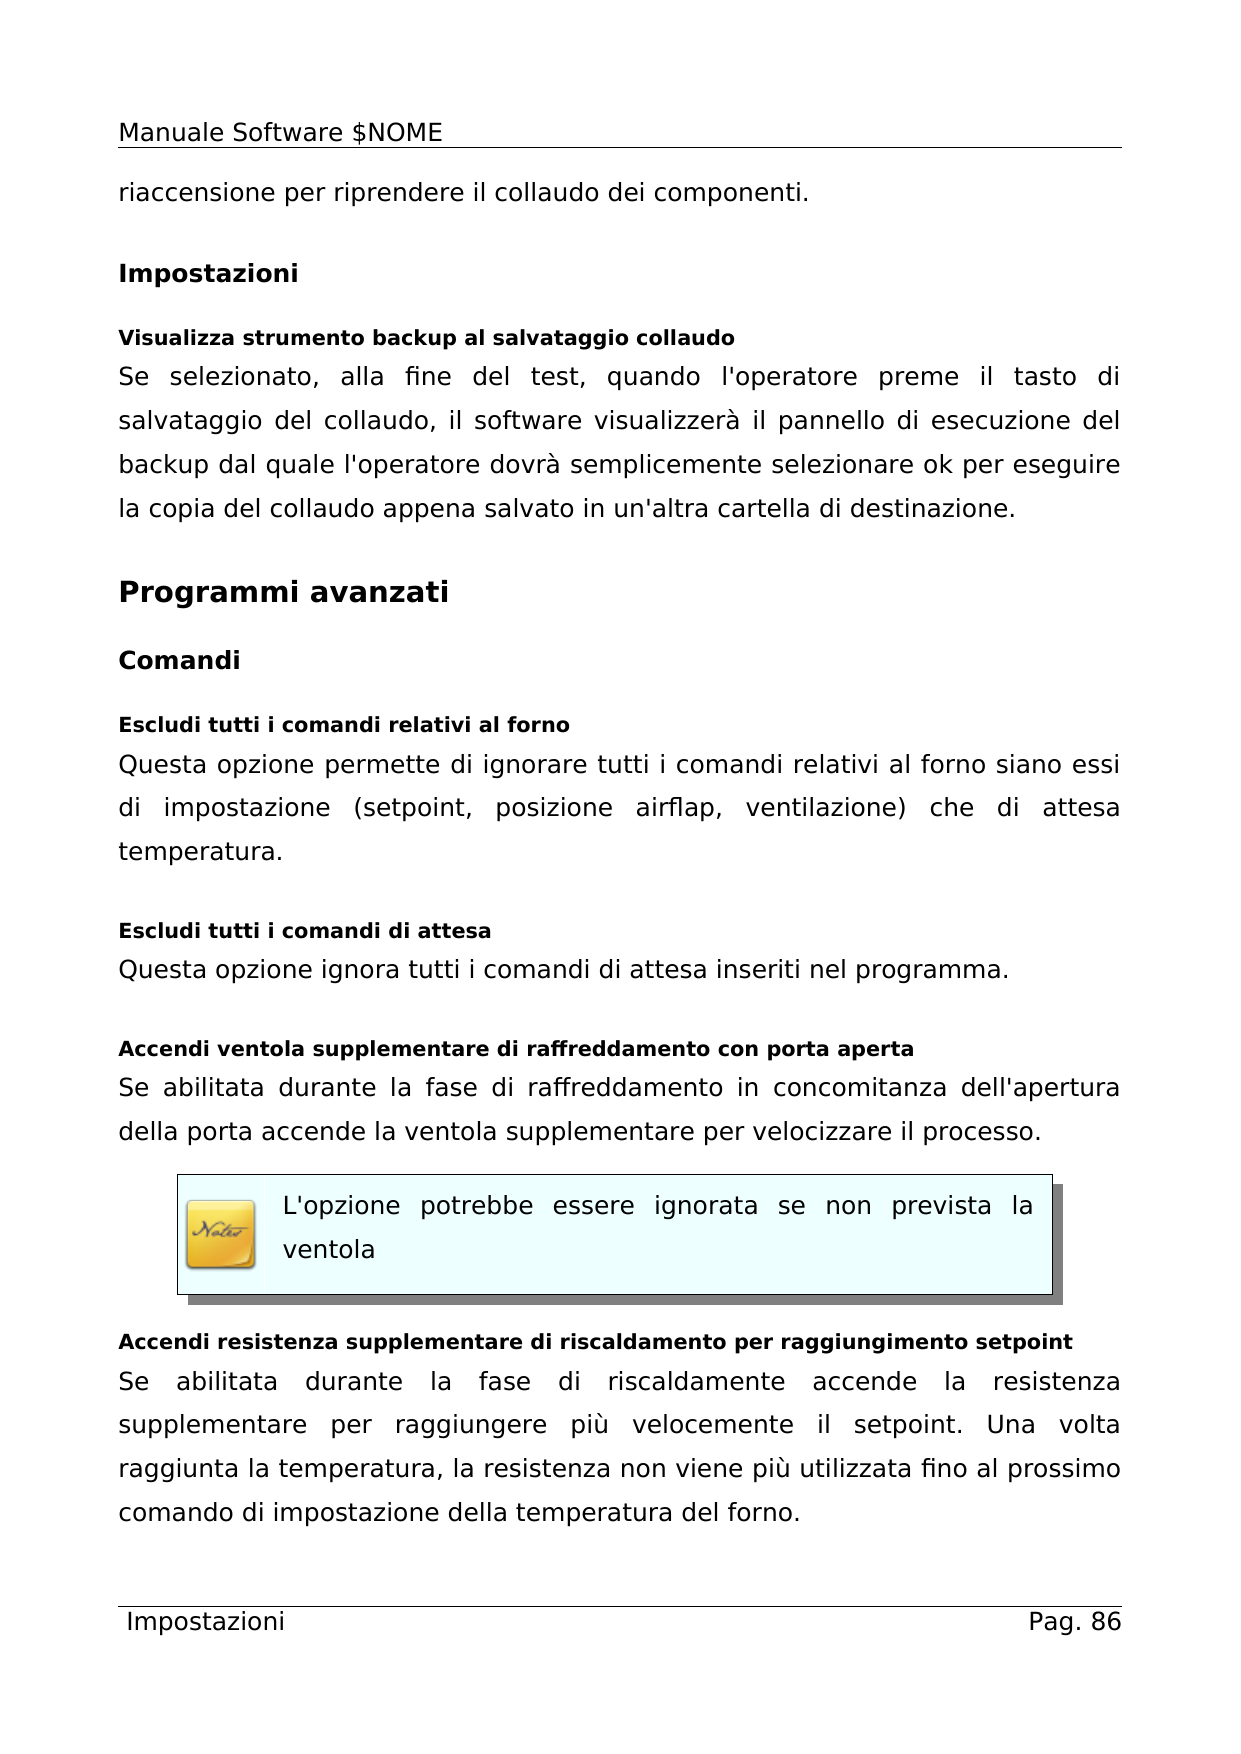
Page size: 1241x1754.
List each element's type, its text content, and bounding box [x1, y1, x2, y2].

text Se selezionato, alla fine del test, quando l'operatore preme il tasto di salvataggio del collaudo, il software visualizzerà il pannello di esecuzione del backup dal quale l'operatore dovrà semplicemente selezionare ok per eseguire la copia del collaudo appena salvato in un'altra cartella di destinazione. [118, 362, 1122, 523]
table_header L'opzione potrebbe essere ignorata se non prevista la ventola [265, 1175, 1052, 1294]
subtitle Accendi ventola supplementare di raffreddamento con porta aperta [118, 1037, 1122, 1061]
text Se abilitata durante la fase di riscaldamente accende la resistenza supplementare per raggiungere più velocemente il setpoint. Una volta raggiunta la temperatura, la resistenza non viene più utilizzata fino al prossimo comando di impostazione della temperatura del forno. [118, 1367, 1122, 1527]
text Se abilitata durante la fase di raffreddamento in concomitanza dell'apertura della porta accende la ventola supplementare per velocizzare il processo. [118, 1073, 1122, 1146]
subtitle Escludi tutti i comandi di attesa [118, 919, 1122, 943]
table_header [178, 1175, 264, 1294]
text riaccensione per riprendere il collaudo dei componenti. [118, 178, 1122, 207]
picture [183, 1196, 259, 1272]
subtitle Impostazioni [118, 259, 1122, 288]
subtitle Escludi tutti i comandi relativi al forno [118, 713, 1122, 737]
subtitle Visualizza strumento backup al salvataggio collaudo [118, 326, 1122, 350]
subtitle Comandi [118, 646, 1122, 676]
text Questa opzione ignora tutti i comandi di attesa inseriti nel programma. [118, 955, 1122, 984]
subtitle Accendi resistenza supplementare di riscaldamento per raggiungimento setpoint [118, 1330, 1122, 1354]
text Questa opzione permette di ignorare tutti i comandi relativi al forno siano essi di impostazione (setpoint, posizione airflap, ventilazione) che di attesa temperatura. [118, 750, 1122, 867]
subtitle Programmi avanzati [118, 575, 1122, 609]
